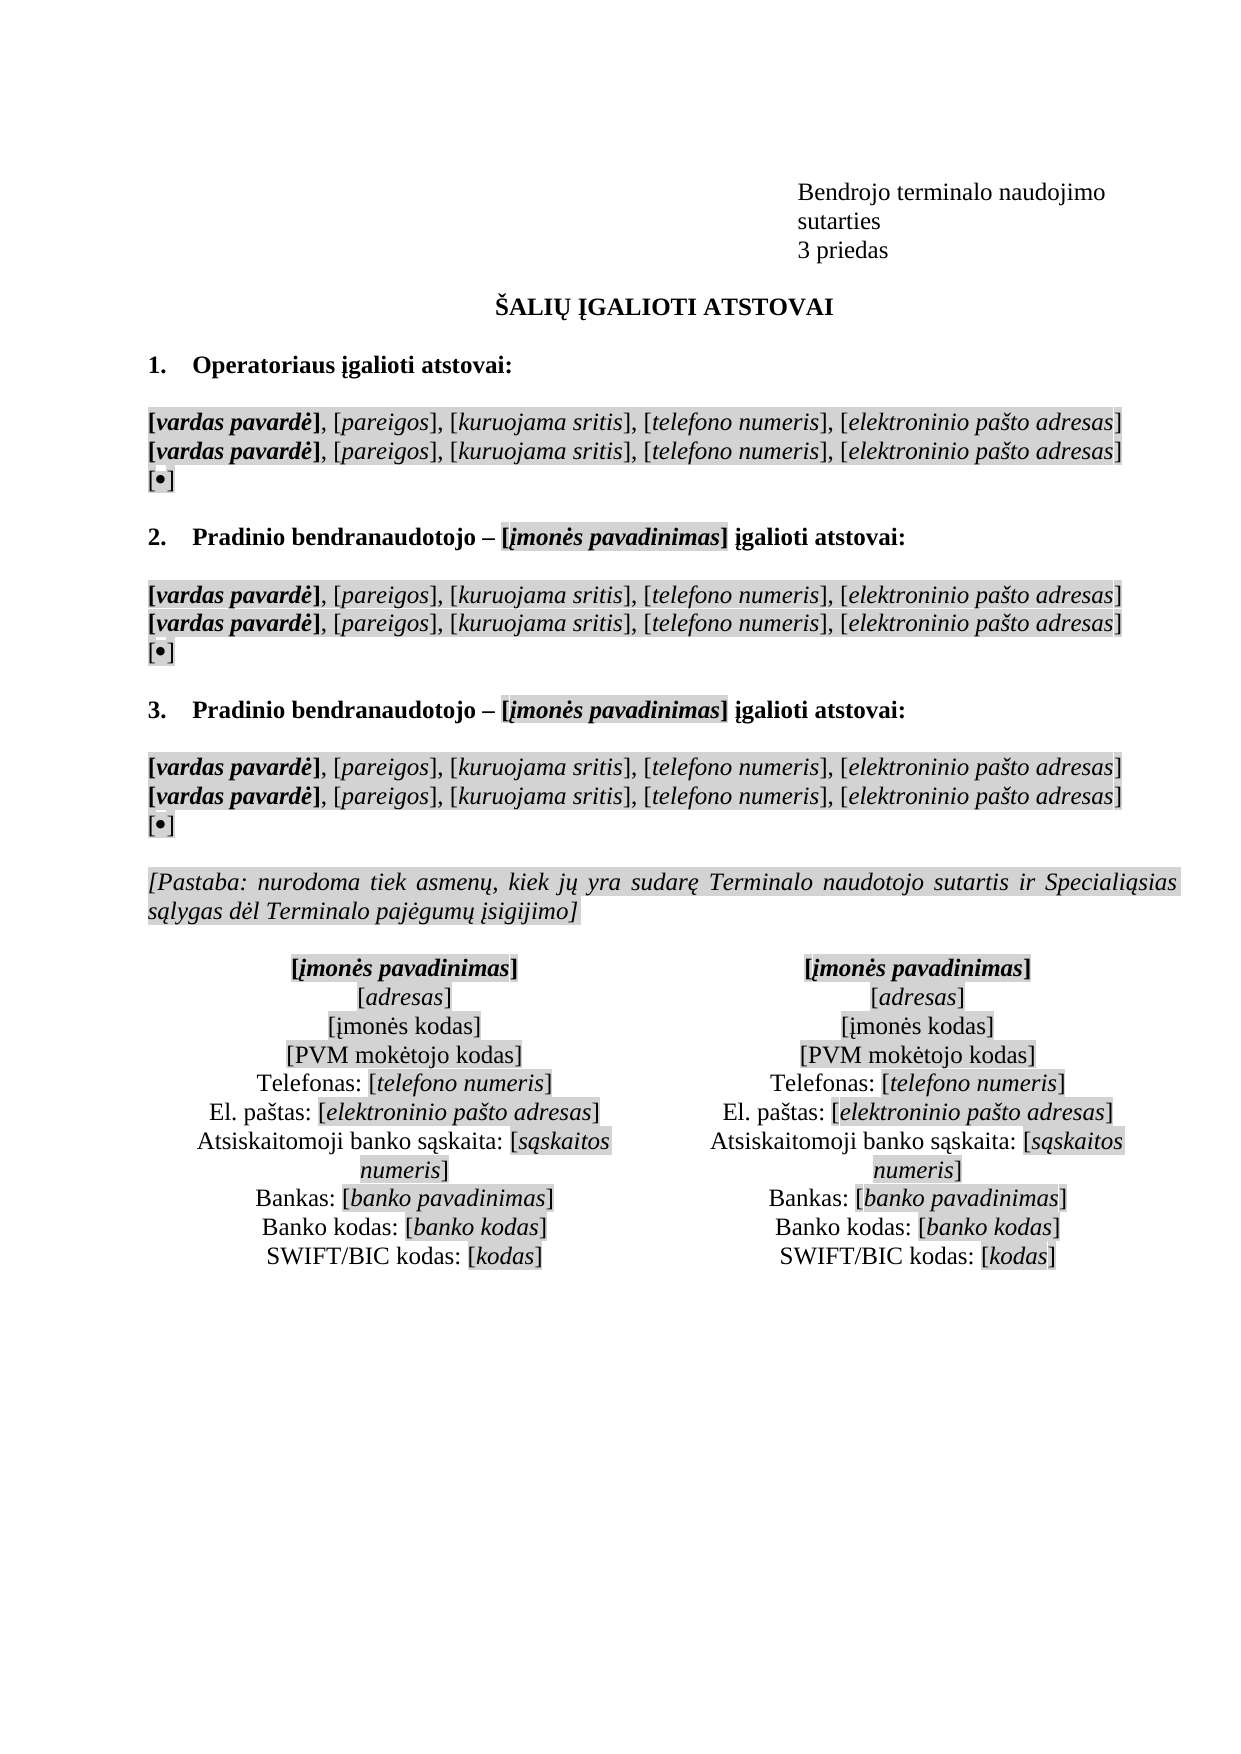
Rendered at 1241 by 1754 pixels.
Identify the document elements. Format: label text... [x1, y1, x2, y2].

table_header [įmonės pavadinimas] [adresas] [įmonės kodas] [PVM mokėtojo kodas] Telefonas: [telefono numeris] El. paštas: [elektroninio pašto adresas] Atsiskaitomoji banko sąskaita: [sąskaitos numeris] Bankas: [banko pavadinimas] Banko kodas: [banko kodas] SWIFT/BIC kodas: [kodas] [148, 954, 661, 1270]
text Bendrojo terminalo naudojimo sutarties [797, 177, 1181, 235]
text [vardas pavardė], [pareigos], [kuruojama sritis], [telefono numeris], [elektroninio pašto adresas] [148, 781, 1181, 810]
text [vardas pavardė], [pareigos], [kuruojama sritis], [telefono numeris], [elektroninio pašto adresas] [148, 752, 1181, 781]
text [vardas pavardė], [pareigos], [kuruojama sritis], [telefono numeris], [elektroninio pašto adresas] [148, 436, 1181, 465]
text [] [148, 810, 1181, 838]
text [vardas pavardė], [pareigos], [kuruojama sritis], [telefono numeris], [elektroninio pašto adresas] [148, 580, 1181, 608]
text 3. Pradinio bendranaudotojo – [įmonės pavadinimas] įgalioti atstovai: [148, 695, 1181, 723]
table_header [įmonės pavadinimas] [adresas] [įmonės kodas] [PVM mokėtojo kodas] Telefonas: [telefono numeris] El. paštas: [elektroninio pašto adresas] Atsiskaitomoji banko sąskaita: [sąskaitos numeris] Bankas: [banko pavadinimas] Banko kodas: [banko kodas] SWIFT/BIC kodas: [kodas] [661, 954, 1174, 1270]
text ŠALIŲ ĮGALIOTI ATSTOVAI [148, 292, 1181, 321]
text [vardas pavardė], [pareigos], [kuruojama sritis], [telefono numeris], [elektroninio pašto adresas] [148, 407, 1181, 436]
text [] [148, 465, 1181, 493]
text 2. Pradinio bendranaudotojo – [įmonės pavadinimas] įgalioti atstovai: [148, 522, 1181, 551]
text [vardas pavardė], [pareigos], [kuruojama sritis], [telefono numeris], [elektroninio pašto adresas] [148, 608, 1181, 637]
text [] [148, 637, 1181, 666]
text [Pastaba: nurodoma tiek asmenų, kiek jų yra sudarę Terminalo naudotojo sutartis ir Specialiąsias sąlygas dėl Terminalo pajėgumų įsigijimo] [148, 867, 1181, 925]
text 3 priedas [797, 235, 1181, 263]
text 1. Operatoriaus įgalioti atstovai: [148, 350, 1181, 378]
